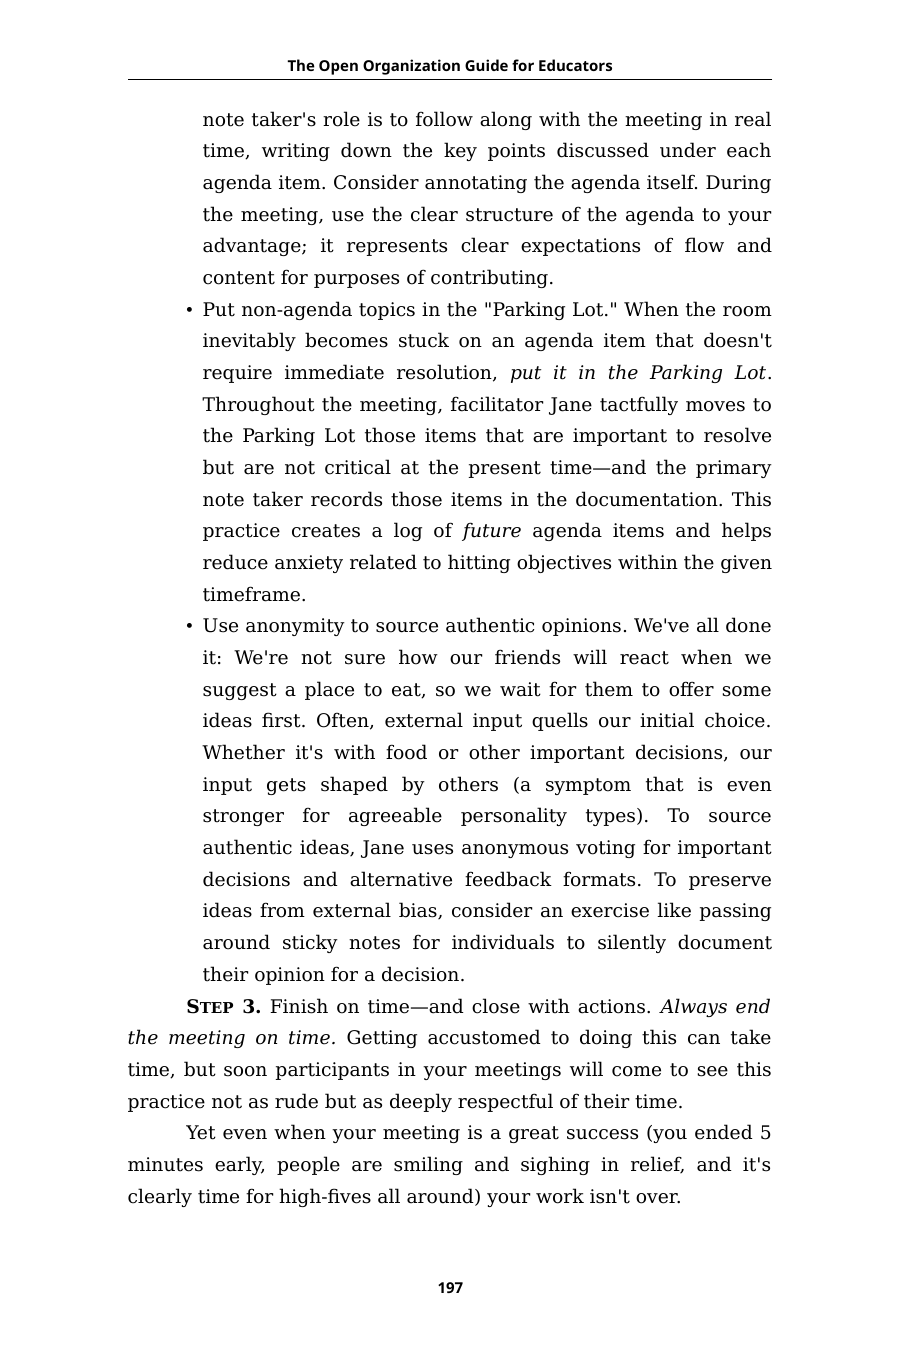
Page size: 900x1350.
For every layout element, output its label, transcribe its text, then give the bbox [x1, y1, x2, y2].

text Yet even when your meeting is a great success (you ended 5 minutes early, people are smiling and sighing in relief, and it's clearly time for high-fives all around) your work isn't over. [127, 1122, 772, 1207]
list Use anonymity to source authentic opinions. We've all done it: We're not sure how our friends will react when we suggest a place to eat, so we wait for them to offer some ideas first. Often, external input quells our initial choice. Whether it's with food or other important decisions, our input gets shaped by others (a symptom that is even stronger for agreeable personality types). To source authentic ideas, Jane uses anonymous voting for important decisions and alternative feedback formats. To preserve ideas from external bias, consider an exercise like passing around sticky notes for individuals to silently document their opinion for a decision. [186, 615, 772, 986]
list note taker's role is to follow along with the meeting in real time, writing down the key points discussed under each agenda item. Consider annotating the agenda itself. During the meeting, use the clear structure of the agenda to your advantage; it represents clear expectations of flow and content for purposes of contributing. [186, 109, 772, 289]
list Put non-agenda topics in the "Parking Lot." When the room inevitably becomes stuck on an agenda item that doesn't require immediate resolution, put it in the Parking Lot. Throughout the meeting, facilitator Jane tactfully moves to the Parking Lot those items that are important to resolve but are not critical at the present time—and the primary note taker records those items in the documentation. This practice creates a log of future agenda items and helps reduce anxiety related to hitting objectives within the given timeframe. [186, 299, 772, 606]
text Step 3. Finish on time—and close with actions. Always end the meeting on time. Getting accustomed to doing this can take time, but soon participants in your meetings will come to see this practice not as rude but as deeply respectful of their time. [127, 995, 772, 1112]
